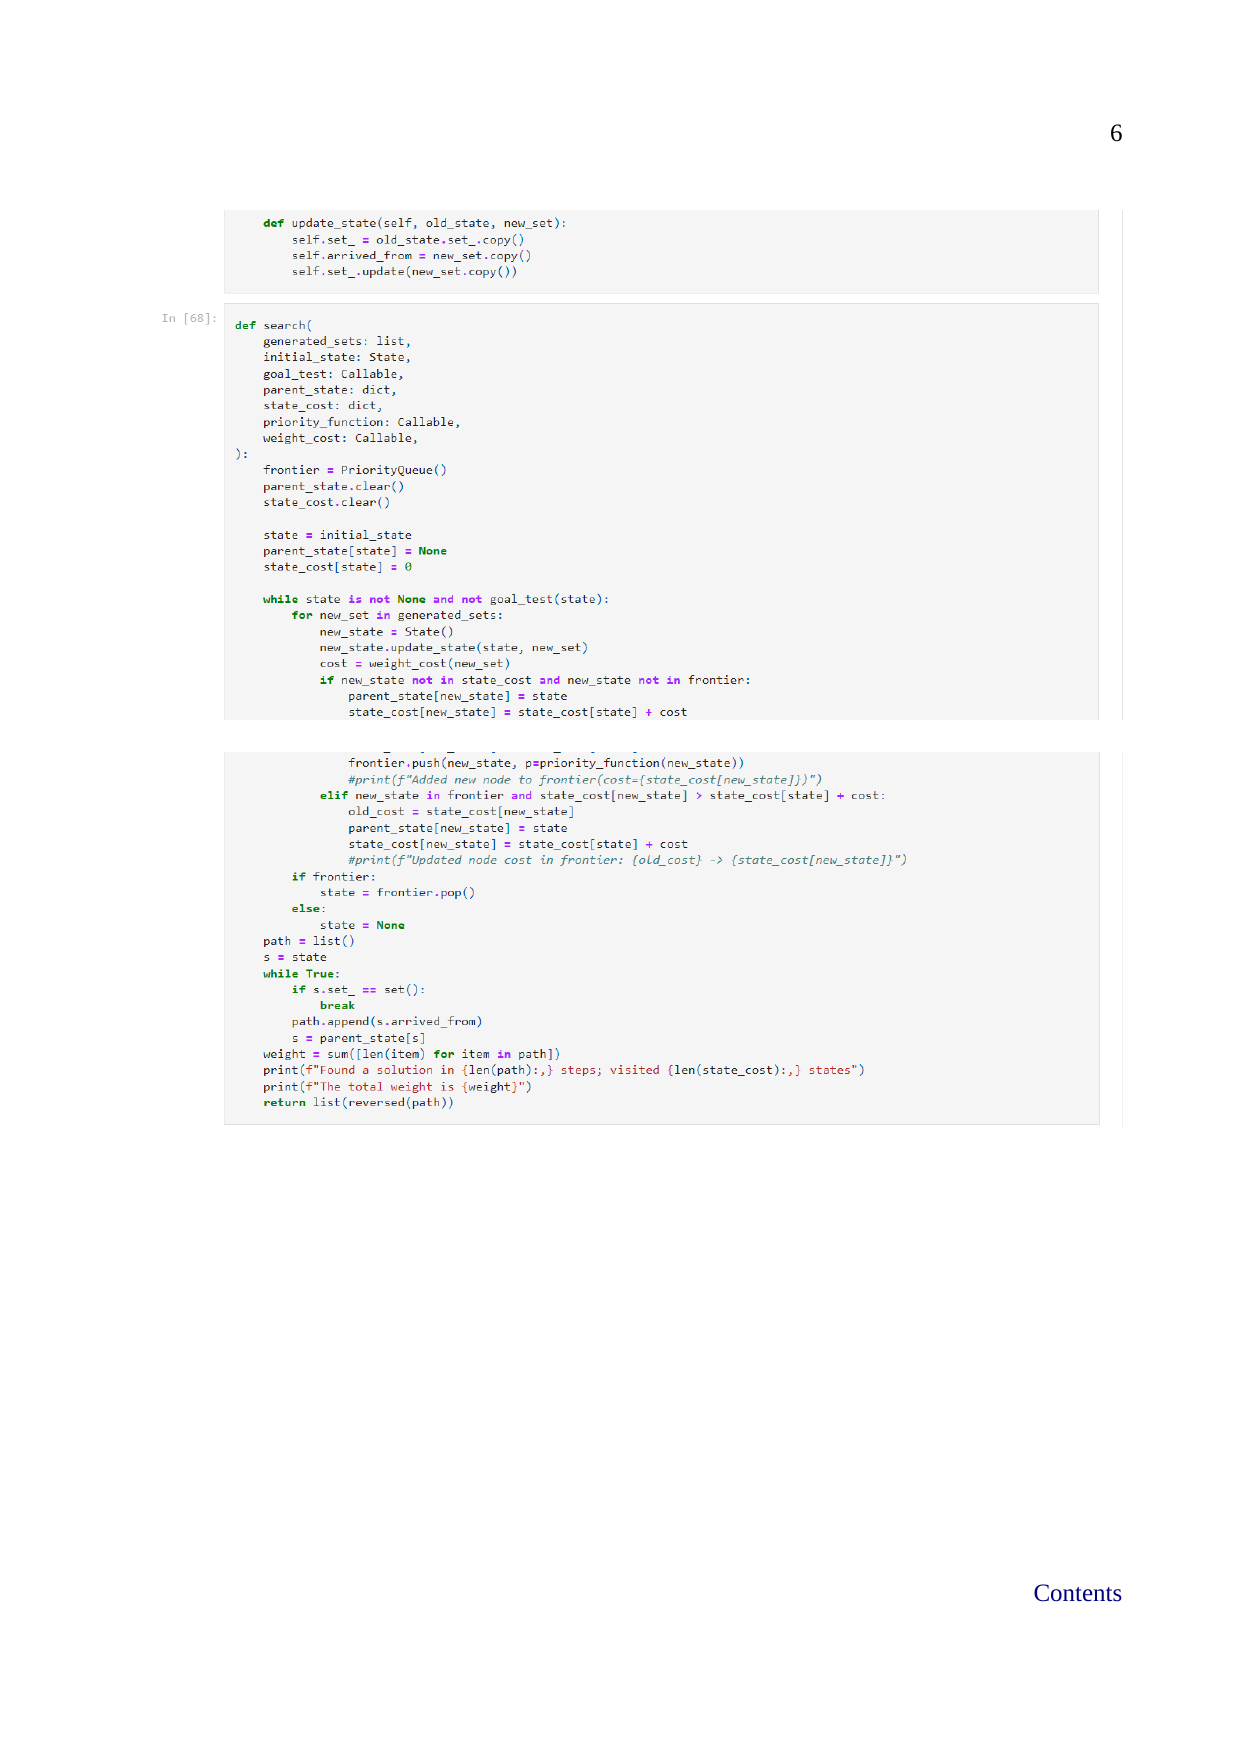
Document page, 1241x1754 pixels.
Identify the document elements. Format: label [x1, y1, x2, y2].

picture [118, 210, 1123, 720]
picture [118, 752, 1123, 1129]
